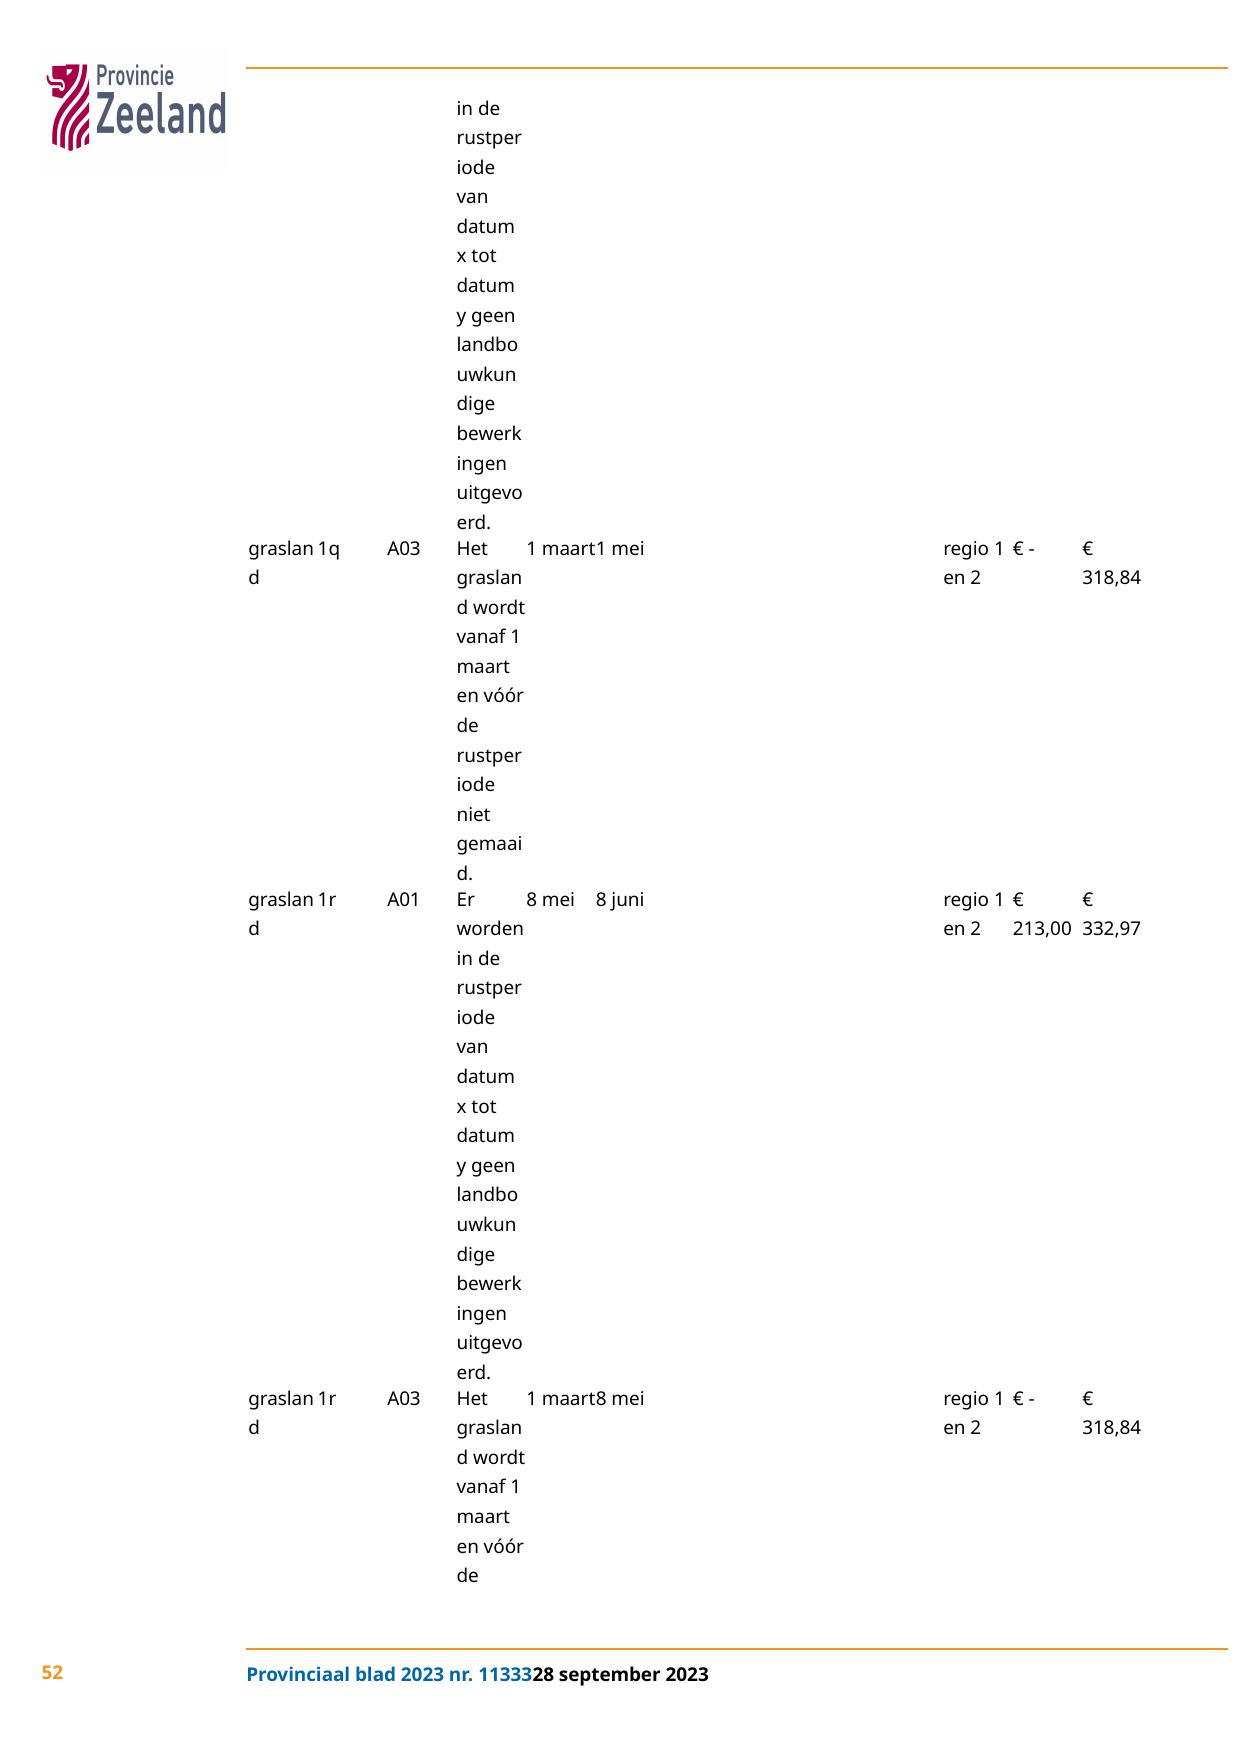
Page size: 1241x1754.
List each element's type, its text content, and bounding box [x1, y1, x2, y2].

table_cell grasland [248, 535, 317, 886]
table_cell in de rustperiode van datum x tot datum y geen landbouwkundige bewerkingen uitgevoerd. [456, 95, 526, 535]
table_cell Het grasland wordt vanaf 1 maart en vóór de rustperiode niet gemaaid. [456, 535, 526, 886]
table_cell [596, 95, 665, 535]
table_cell [1082, 95, 1152, 535]
table_cell regio 1 en 2 [943, 1385, 1013, 1588]
table_cell regio 1 en 2 [943, 535, 1013, 886]
table_cell 1 maart [526, 535, 596, 886]
table_cell grasland [248, 1385, 317, 1588]
table_cell [665, 535, 734, 886]
table_cell [387, 95, 456, 535]
table_cell [804, 1385, 873, 1588]
table_cell 8 mei [596, 1385, 665, 1588]
table_cell € - [1013, 535, 1082, 886]
table_cell € 318,84 [1082, 535, 1152, 886]
table_cell A03 [387, 535, 456, 886]
table_cell [735, 886, 804, 1385]
table_cell regio 1 en 2 [943, 886, 1013, 1385]
table_cell € 332,97 [1082, 886, 1152, 1385]
table_cell € 213,00 [1013, 886, 1082, 1385]
table_cell A03 [387, 1385, 456, 1588]
table_cell [804, 886, 873, 1385]
table_cell [735, 1385, 804, 1588]
table_cell [874, 1385, 943, 1588]
table_cell [943, 95, 1013, 535]
table_cell Er worden in de rustperiode van datum x tot datum y geen landbouwkundige bewerkingen uitgevoerd. [456, 886, 526, 1385]
table_cell [874, 886, 943, 1385]
table_cell 1r [318, 886, 387, 1385]
table_cell 1 mei [596, 535, 665, 886]
table_cell 1 maart [526, 1385, 596, 1588]
table_cell A01 [387, 886, 456, 1385]
table_cell Het grasland wordt vanaf 1 maart en vóór de [456, 1385, 526, 1588]
table_cell [1013, 95, 1082, 535]
table_cell 8 mei [526, 886, 596, 1385]
table_cell € - [1013, 1385, 1082, 1588]
table_cell [874, 535, 943, 886]
table_cell € 318,84 [1082, 1385, 1152, 1588]
table_cell 1r [318, 1385, 387, 1588]
table_cell [665, 95, 734, 535]
table_cell grasland [248, 886, 317, 1385]
table_cell [804, 95, 873, 535]
picture [41, 47, 231, 172]
table_cell [526, 95, 596, 535]
table_cell [665, 1385, 734, 1588]
table_cell [248, 95, 317, 535]
table_cell [804, 535, 873, 886]
table_cell [874, 95, 943, 535]
table_cell [665, 886, 734, 1385]
table_cell 8 juni [596, 886, 665, 1385]
table_cell [735, 95, 804, 535]
table_cell 1q [318, 535, 387, 886]
table_cell [318, 95, 387, 535]
table_cell [735, 535, 804, 886]
